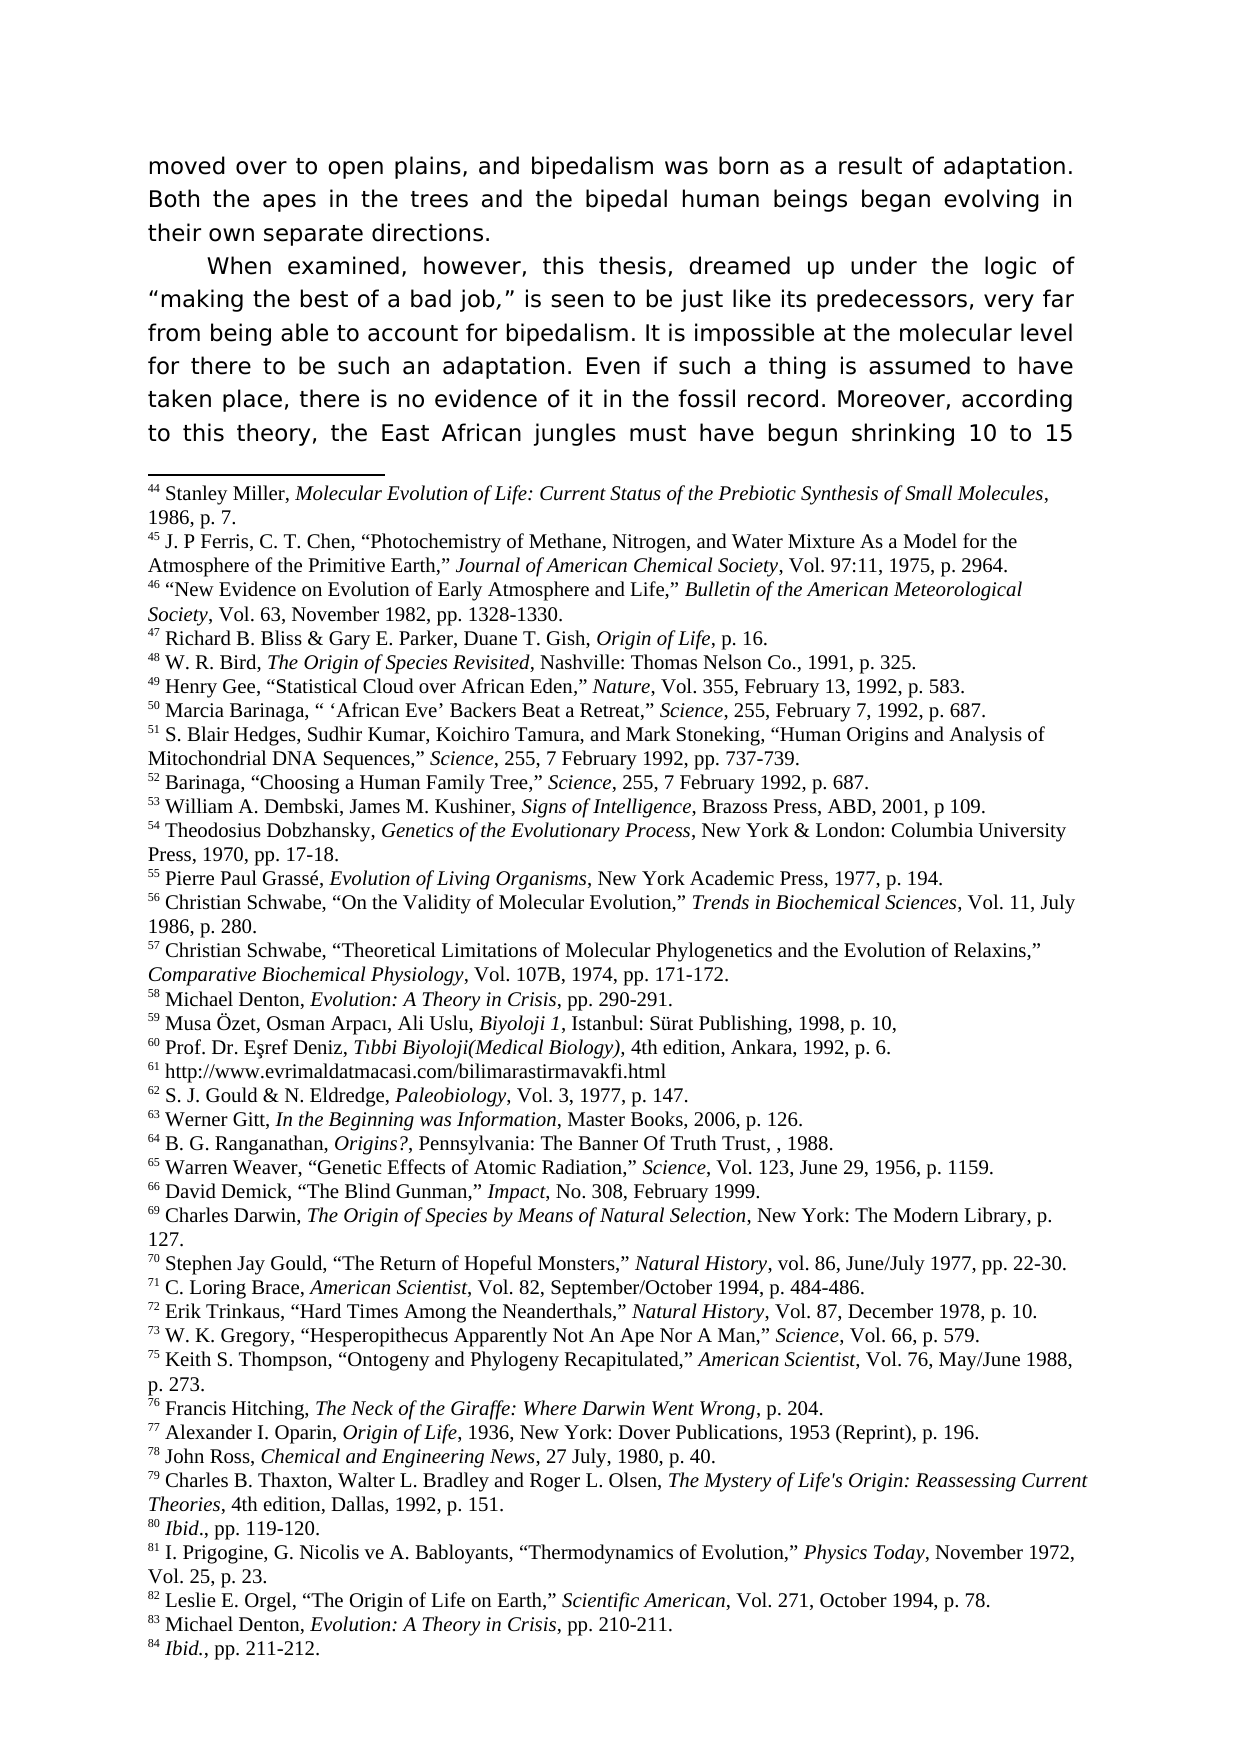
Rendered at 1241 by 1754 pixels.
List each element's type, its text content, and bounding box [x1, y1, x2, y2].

text Ibid., pp. 211-212. [148, 1636, 1093, 1660]
text Erik Trinkaus, “Hard Times Among the Neanderthals,” Natural History, Vol. 87, December 1978, p. 10. [148, 1299, 1093, 1323]
text S. Blair Hedges, Sudhir Kumar, Koichiro Tamura, and Mark Stoneking, “Human Origins and Analysis of Mitochondrial DNA Sequences,” Science, 255, 7 February 1992, pp. 737-739. [148, 722, 1093, 770]
text Warren Weaver, “Genetic Effects of Atomic Radiation,” Science, Vol. 123, June 29, 1956, p. 1159. [148, 1155, 1093, 1179]
text William A. Dembski, James M. Kushiner, Signs of Intelligence, Brazoss Press, ABD, 2001, p 109. [148, 794, 1093, 818]
text S. J. Gould & N. Eldredge, Paleobiology, Vol. 3, 1977, p. 147. [148, 1083, 1093, 1107]
text Richard B. Bliss & Gary E. Parker, Duane T. Gish, Origin of Life, p. 16. [148, 626, 1093, 649]
text Werner Gitt, In the Beginning was Information, Master Books, 2006, p. 126. [148, 1107, 1093, 1131]
text Henry Gee, “Statistical Cloud over African Eden,” Nature, Vol. 355, February 13, 1992, p. 583. [148, 674, 1093, 698]
text Michael Denton, Evolution: A Theory in Crisis, pp. 290-291. [148, 986, 1093, 1011]
text Stanley Miller, Molecular Evolution of Life: Current Status of the Prebiotic Synthesis of Small Molecules, 1986, p. 7. [148, 481, 1093, 529]
text Charles Darwin, The Origin of Species by Means of Natural Selection, New York: The Modern Library, p. 127. [148, 1203, 1093, 1251]
text Barinaga, “Choosing a Human Family Tree,” Science, 255, 7 February 1992, p. 687. [148, 770, 1093, 794]
text Stephen Jay Gould, “The Return of Hopeful Monsters,” Natural History, vol. 86, June/July 1977, pp. 22-30. [148, 1251, 1093, 1275]
text When examined, however, this thesis, dreamed up under the logic of “making the best of a bad job,” is seen to be just like its predecessors, very far from being able to account for bipedalism. It is impossible at the molecular level for there to be such an adaptation. Even if such a thing is assumed to have taken place, there is no evidence of it in the fossil record. Moreover, according to this theory, the East African jungles must have begun shrinking 10 to 15 [148, 248, 1075, 448]
text Leslie E. Orgel, “The Origin of Life on Earth,” Scientific American, Vol. 271, October 1994, p. 78. [148, 1588, 1093, 1612]
text Prof. Dr. Eşref Deniz, Tıbbi Biyoloji(Medical Biology), 4th edition, Ankara, 1992, p. 6. [148, 1034, 1093, 1059]
text B. G. Ranganathan, Origins?, Pennsylvania: The Banner Of Truth Trust, , 1988. [148, 1131, 1093, 1155]
text Francis Hitching, The Neck of the Giraffe: Where Darwin Went Wrong, p. 204. [148, 1396, 1093, 1419]
text John Ross, Chemical and Engineering News, 27 July, 1980, p. 40. [148, 1444, 1093, 1468]
text http://www.evrimaldatmacasi.com/bilimarastirmavakfi.html [148, 1059, 1093, 1083]
text Theodosius Dobzhansky, Genetics of the Evolutionary Process, New York & London: Columbia University Press, 1970, pp. 17-18. [148, 818, 1093, 866]
text C. Loring Brace, American Scientist, Vol. 82, September/October 1994, p. 484-486. [148, 1275, 1093, 1299]
text Christian Schwabe, “On the Validity of Molecular Evolution,” Trends in Biochemical Sciences, Vol. 11, July 1986, p. 280. [148, 890, 1093, 938]
text Alexander I. Oparin, Origin of Life, 1936, New York: Dover Publications, 1953 (Reprint), p. 196. [148, 1419, 1093, 1444]
text “New Evidence on Evolution of Early Atmosphere and Life,” Bulletin of the American Meteorological Society, Vol. 63, November 1982, pp. 1328-1330. [148, 577, 1093, 626]
text W. K. Gregory, “Hesperopithecus Apparently Not An Ape Nor A Man,” Science, Vol. 66, p. 579. [148, 1323, 1093, 1347]
text David Demick, “The Blind Gunman,” Impact, No. 308, February 1999. [148, 1179, 1093, 1203]
text moved over to open plains, and bipedalism was born as a result of adaptation. Both the apes in the trees and the bipedal human beings began evolving in their own separate directions. [148, 148, 1075, 248]
text Michael Denton, Evolution: A Theory in Crisis, pp. 210-211. [148, 1612, 1093, 1636]
text Ibid., pp. 119-120. [148, 1516, 1093, 1540]
text Keith S. Thompson, “Ontogeny and Phylogeny Recapitulated,” American Scientist, Vol. 76, May/June 1988, p. 273. [148, 1347, 1093, 1396]
text Pierre Paul Grassé, Evolution of Living Organisms, New York Academic Press, 1977, p. 194. [148, 866, 1093, 890]
text I. Prigogine, G. Nicolis ve A. Babloyants, “Thermodynamics of Evolution,” Physics Today, November 1972, Vol. 25, p. 23. [148, 1540, 1093, 1588]
text Charles B. Thaxton, Walter L. Bradley and Roger L. Olsen, The Mystery of Life's Origin: Reassessing Current Theories, 4th edition, Dallas, 1992, p. 151. [148, 1468, 1093, 1516]
text Christian Schwabe, “Theoretical Limitations of Molecular Phylogenetics and the Evolution of Relaxins,” Comparative Biochemical Physiology, Vol. 107B, 1974, pp. 171-172. [148, 938, 1093, 986]
text Marcia Barinaga, “ ‘African Eve’ Backers Beat a Retreat,” Science, 255, February 7, 1992, p. 687. [148, 698, 1093, 722]
text W. R. Bird, The Origin of Species Revisited, Nashville: Thomas Nelson Co., 1991, p. 325. [148, 649, 1093, 674]
text J. P Ferris, C. T. Chen, “Photochemistry of Methane, Nitrogen, and Water Mixture As a Model for the Atmosphere of the Primitive Earth,” Journal of American Chemical Society, Vol. 97:11, 1975, p. 2964. [148, 529, 1093, 577]
text Musa Özet, Osman Arpacı, Ali Uslu, Biyoloji 1, Istanbul: Sürat Publishing, 1998, p. 10, [148, 1011, 1093, 1034]
